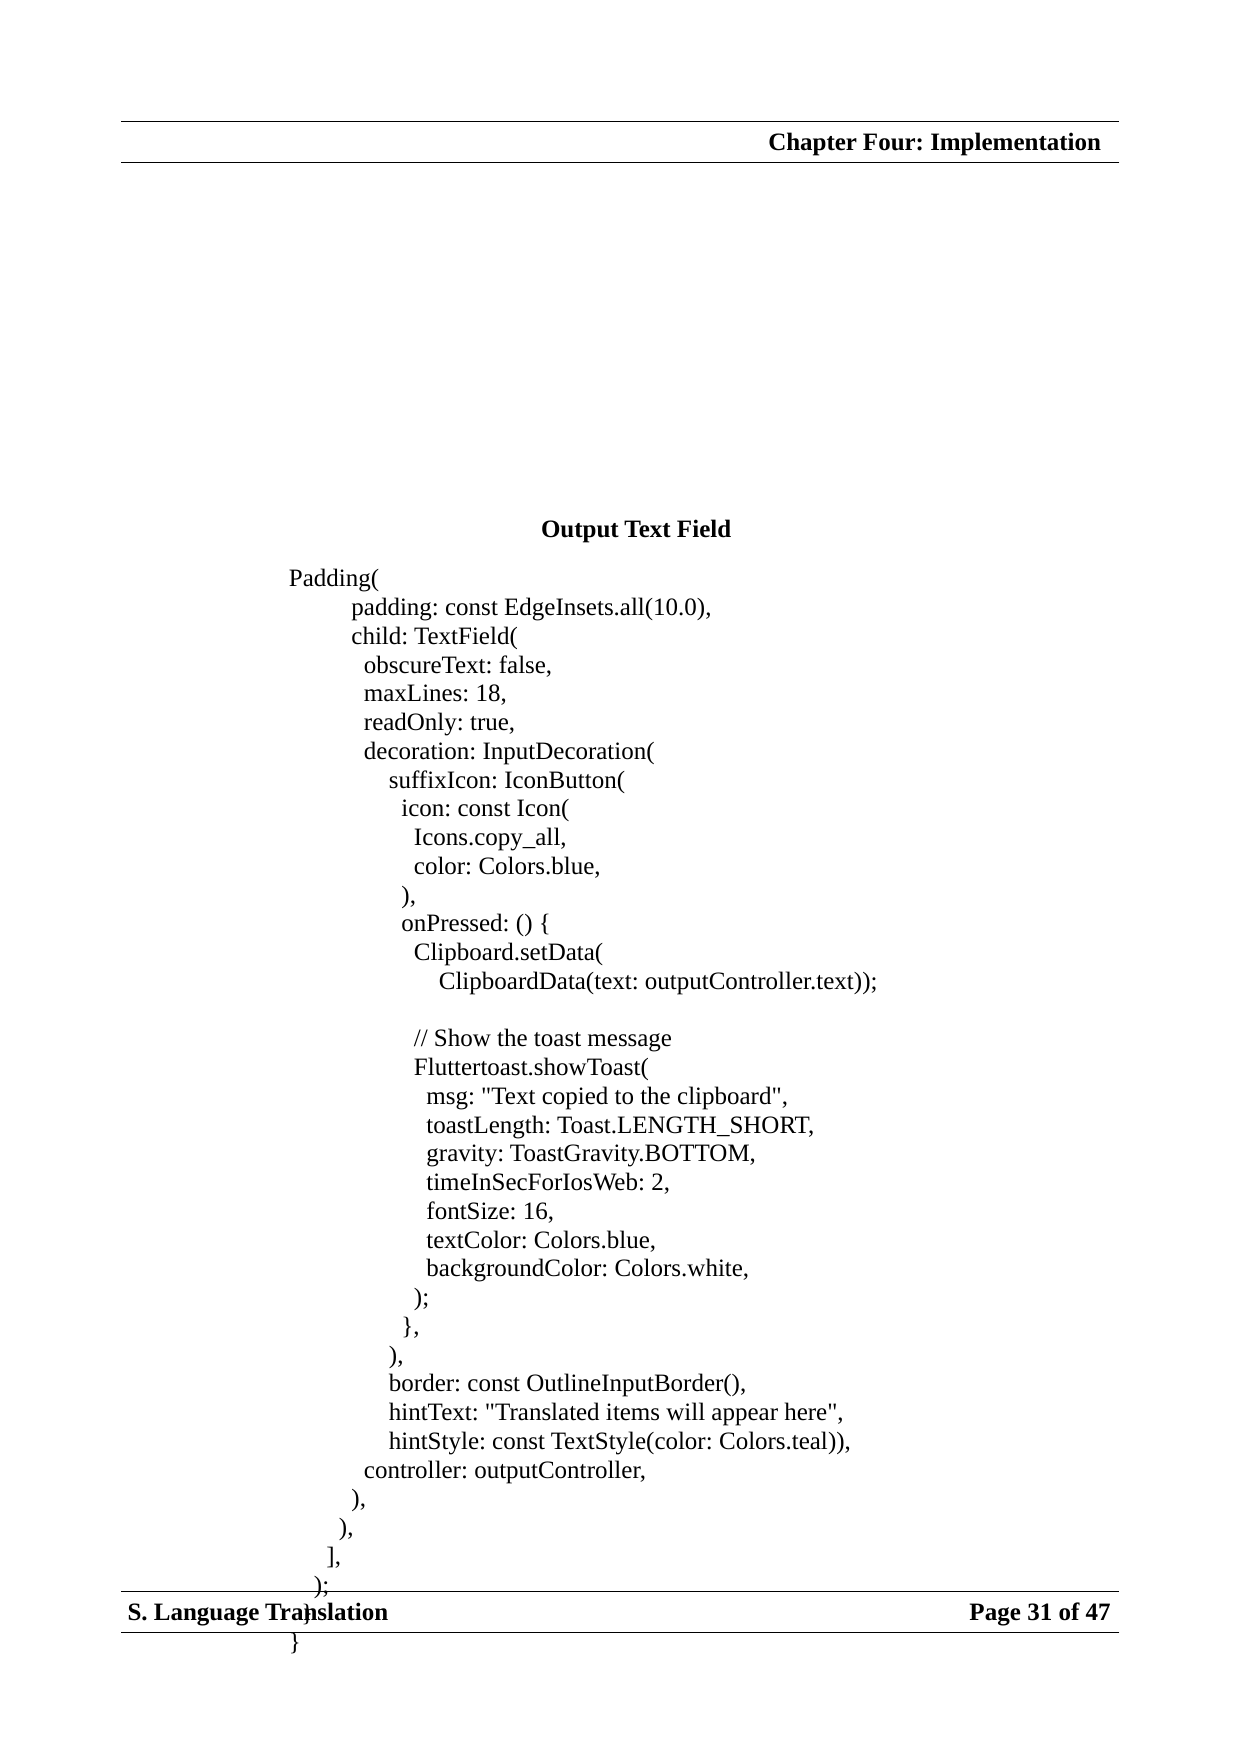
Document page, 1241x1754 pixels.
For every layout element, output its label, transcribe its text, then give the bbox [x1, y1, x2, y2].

text Output Text Field [121, 511, 1119, 543]
